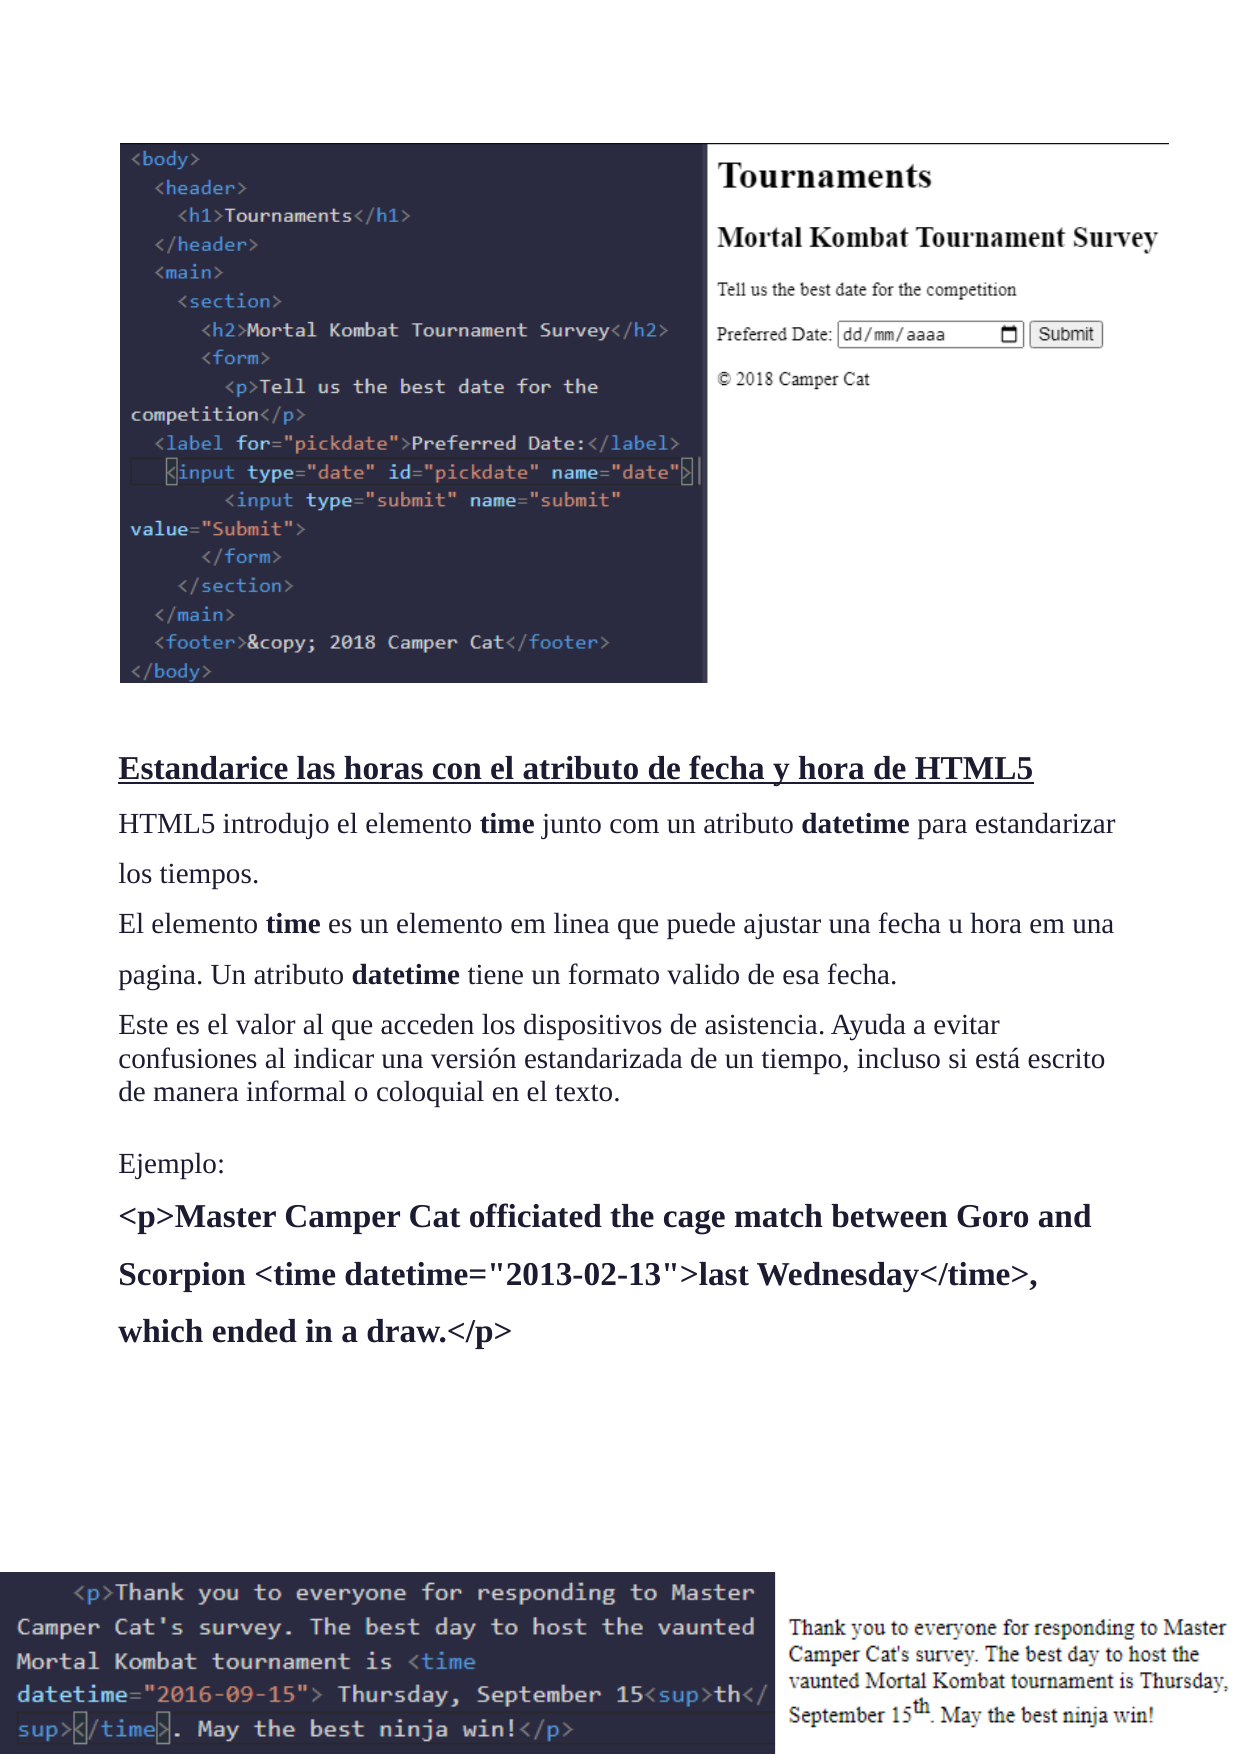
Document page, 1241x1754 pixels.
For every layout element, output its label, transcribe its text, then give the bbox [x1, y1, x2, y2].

text <p>Master Camper Cat officiated the cage match between Goro and Scorpion <time datetime="2013-02-13">last Wednesday</time>, which ended in a draw.</p> [118, 1197, 1122, 1350]
text Estandarice las horas con el atributo de fecha y hora de HTML5 [118, 748, 1122, 787]
picture [120, 143, 1169, 683]
picture [0, 1572, 775, 1754]
text Este es el valor al que acceden los dispositivos de asistencia. Ayuda a evitar confusiones al indicar una versión estandarizada de un tiempo, incluso si está escrito de manera informal o coloquial en el texto. [118, 1007, 1122, 1108]
text El elemento time es un elemento em linea que puede ajustar una fecha u hora em una pagina. Un atributo datetime tiene un formato valido de esa fecha. [118, 907, 1122, 991]
text HTML5 introdujo el elemento time junto com un atributo datetime para estandarizar los tiempos. [118, 806, 1122, 890]
text Ejemplo: [118, 1146, 1122, 1180]
picture [779, 1596, 1241, 1754]
